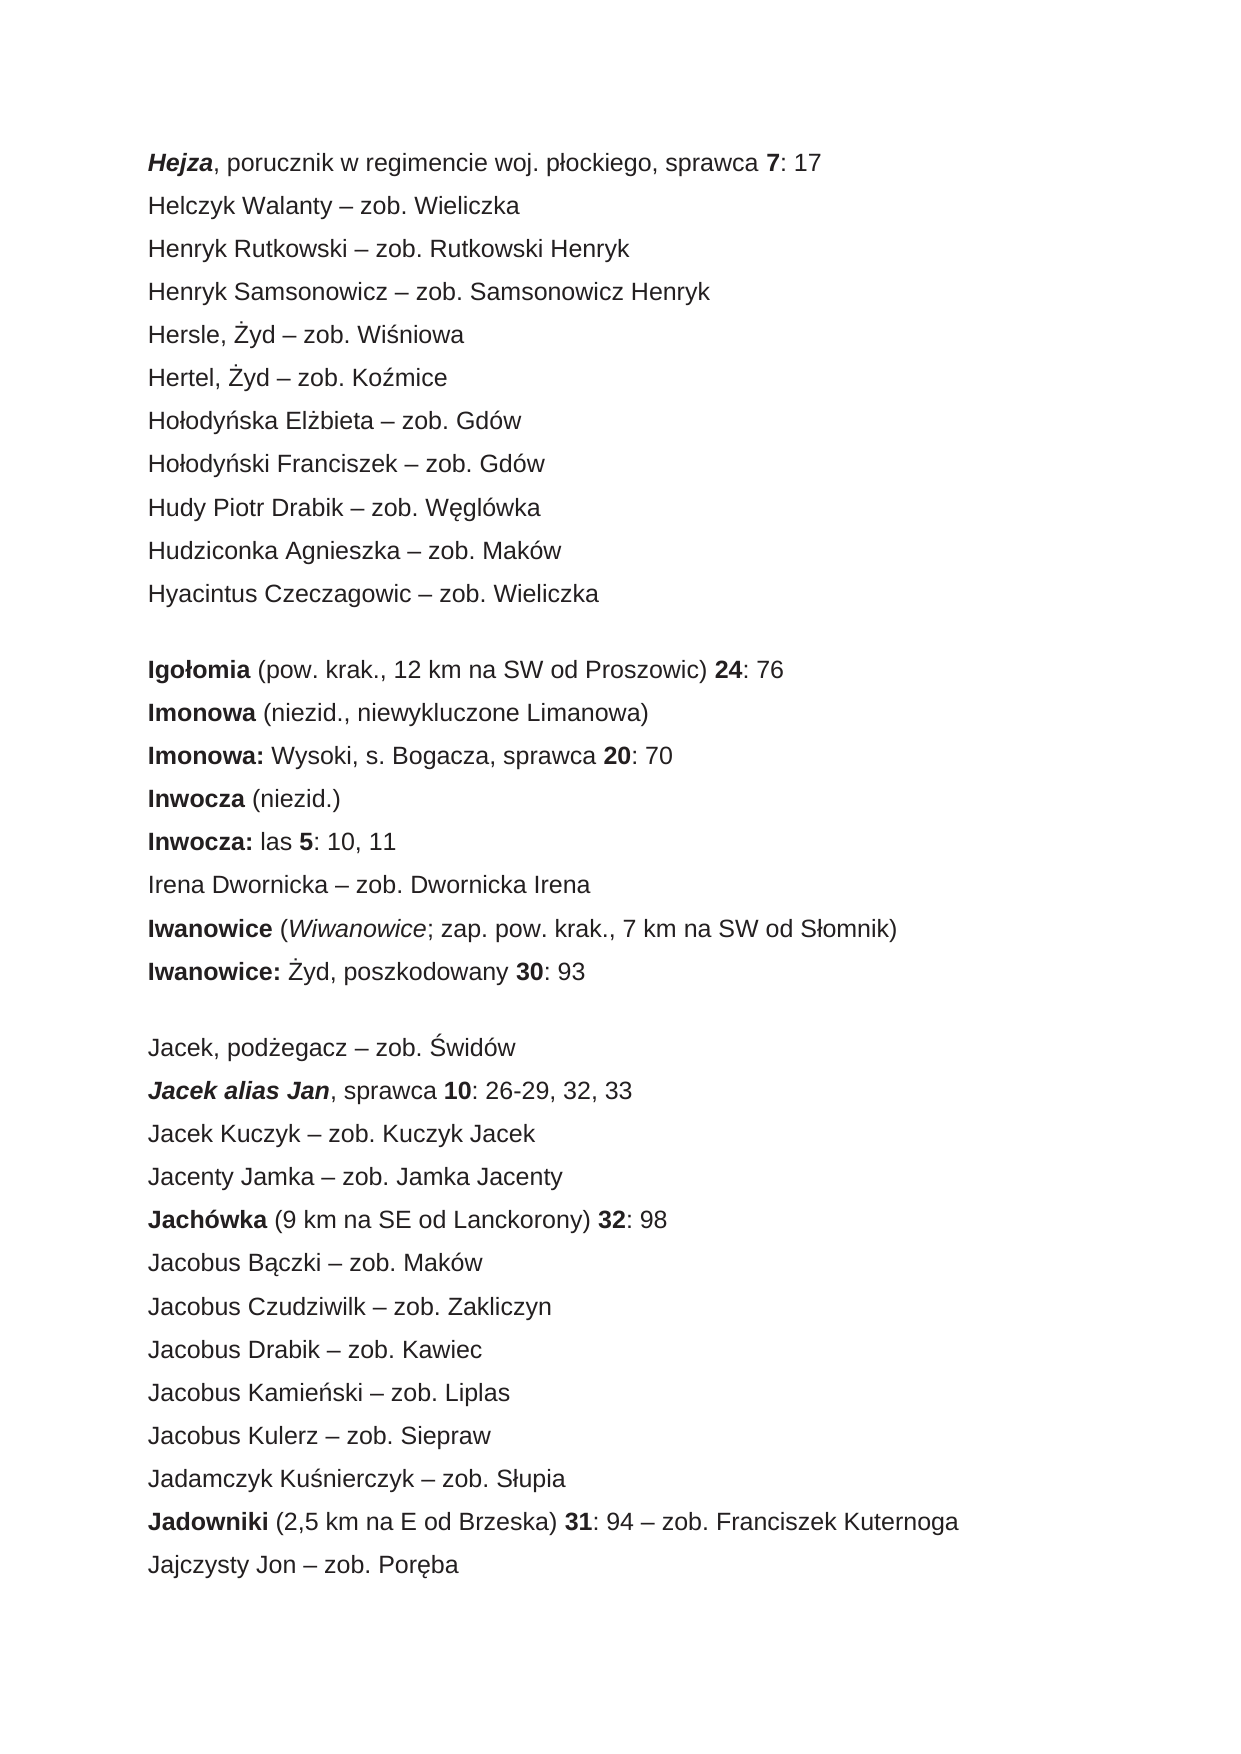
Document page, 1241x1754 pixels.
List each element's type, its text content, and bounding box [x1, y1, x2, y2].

text Iwanowice (Wiwanowice; zap. pow. krak., 7 km na SW od Słomnik) [148, 914, 1093, 942]
text Hertel, Żyd – zob. Koźmice [148, 363, 1093, 392]
text Jacek alias Jan, sprawca 10: 26-29, 32, 33 [148, 1076, 1093, 1105]
text Jadamczyk Kuśnierczyk – zob. Słupia [148, 1464, 1093, 1493]
text Henryk Samsonowicz – zob. Samsonowicz Henryk [148, 277, 1093, 306]
text Jacobus Bączki – zob. Maków [148, 1248, 1093, 1277]
text Jachówka (9 km na SE od Lanckorony) 32: 98 [148, 1205, 1093, 1234]
text Helczyk Walanty – zob. Wieliczka [148, 191, 1093, 219]
text Jacek, podżegacz – zob. Świdów [148, 1033, 1093, 1062]
text Inwocza (niezid.) [148, 784, 1093, 813]
text Hersle, Żyd – zob. Wiśniowa [148, 320, 1093, 349]
text Jacobus Czudziwilk – zob. Zakliczyn [148, 1292, 1093, 1320]
text Hudy Piotr Drabik – zob. Węglówka [148, 493, 1093, 521]
text Henryk Rutkowski – zob. Rutkowski Henryk [148, 234, 1093, 263]
text Hejza, porucznik w regimencie woj. płockiego, sprawca 7: 17 [148, 148, 1093, 176]
text Jacenty Jamka – zob. Jamka Jacenty [148, 1162, 1093, 1191]
text Jacobus Drabik – zob. Kawiec [148, 1335, 1093, 1363]
text Hołodyńska Elżbieta – zob. Gdów [148, 406, 1093, 435]
text Iwanowice: Żyd, poszkodowany 30: 93 [148, 957, 1093, 986]
text Imonowa (niezid., niewykluczone Limanowa) [148, 698, 1093, 727]
text Jadowniki (2,5 km na E od Brzeska) 31: 94 – zob. Franciszek Kuternoga [148, 1507, 1093, 1536]
text Hyacintus Czeczagowic – zob. Wieliczka [148, 579, 1093, 608]
text Hudziconka Agnieszka – zob. Maków [148, 536, 1093, 564]
text Jacobus Kulerz – zob. Siepraw [148, 1421, 1093, 1450]
text Jacek Kuczyk – zob. Kuczyk Jacek [148, 1119, 1093, 1148]
text Jajczysty Jon – zob. Poręba [148, 1550, 1093, 1579]
text Hołodyński Franciszek – zob. Gdów [148, 449, 1093, 478]
text Igołomia (pow. krak., 12 km na SW od Proszowic) 24: 76 [148, 655, 1093, 684]
text Jacobus Kamieński – zob. Liplas [148, 1378, 1093, 1407]
text Irena Dwornicka – zob. Dwornicka Irena [148, 871, 1093, 899]
text Inwocza: las 5: 10, 11 [148, 827, 1093, 856]
text Imonowa: Wysoki, s. Bogacza, sprawca 20: 70 [148, 741, 1093, 770]
